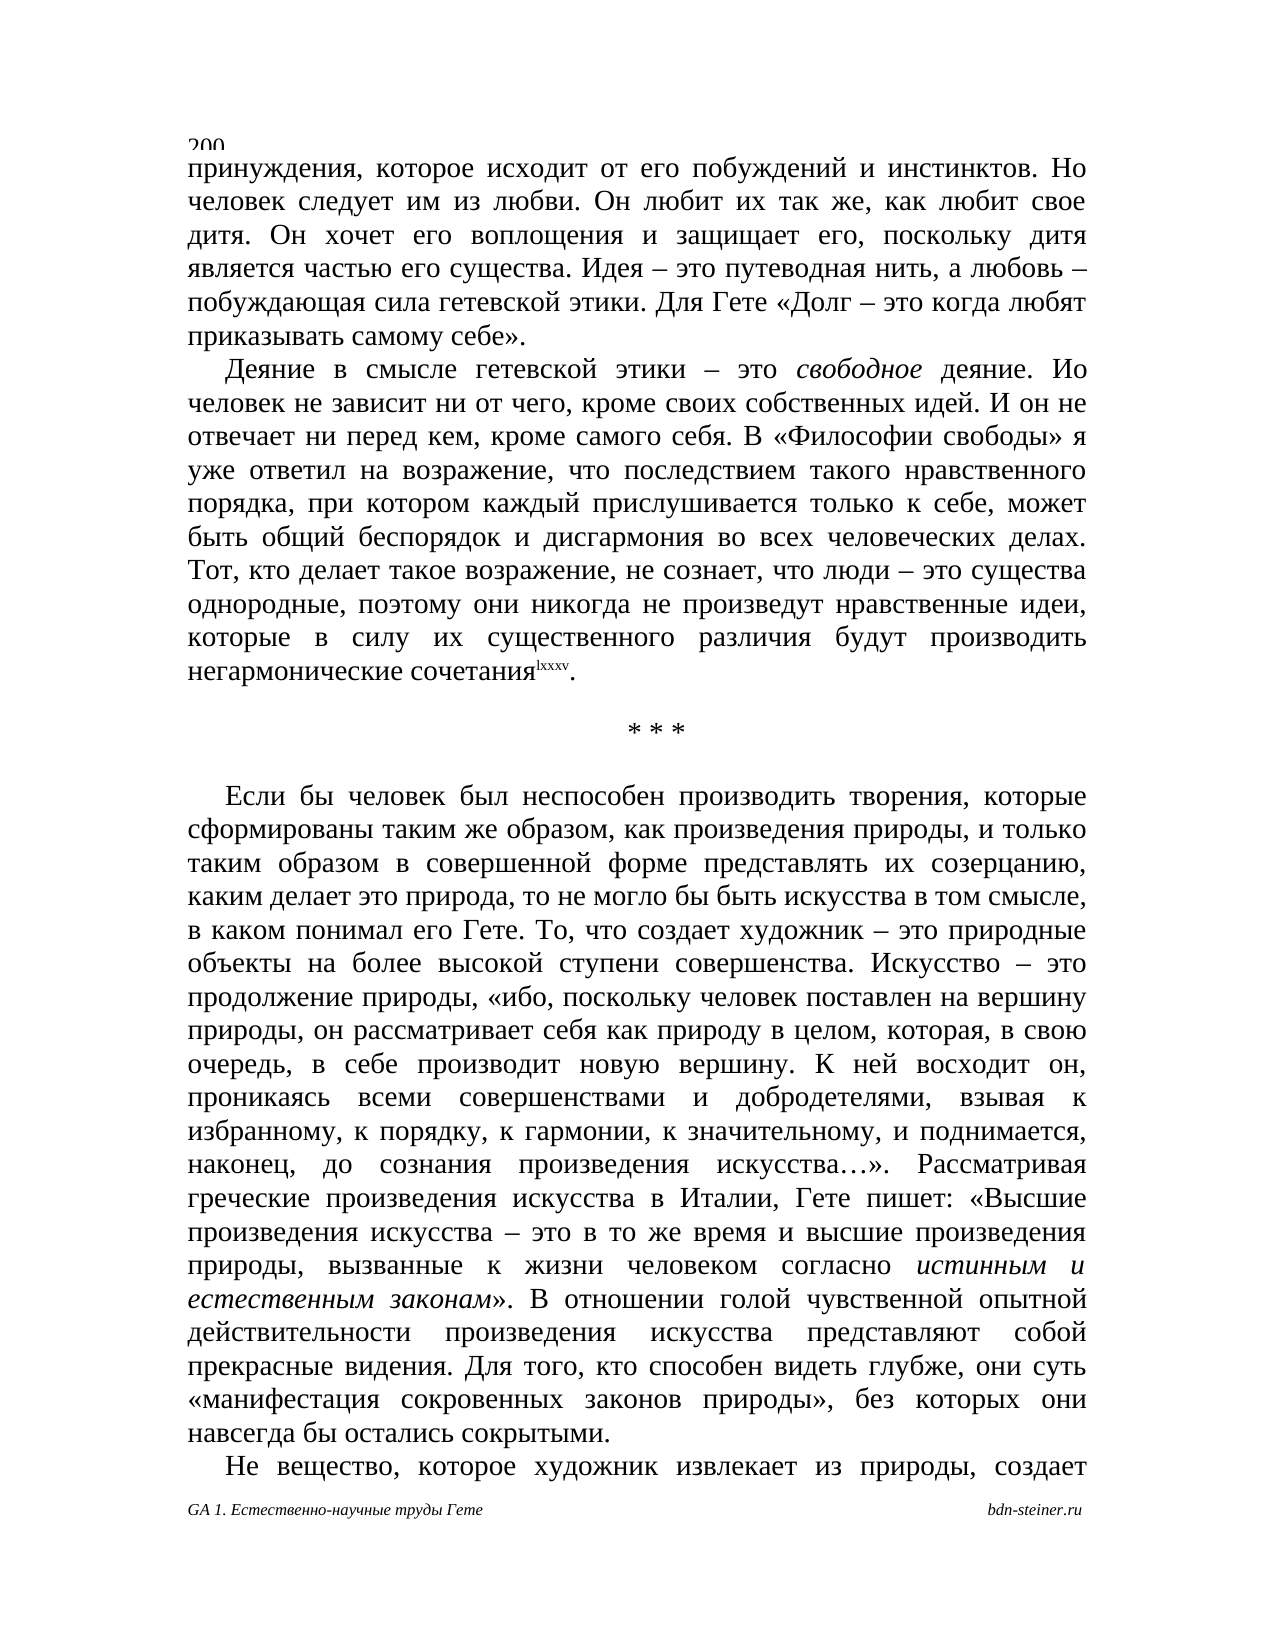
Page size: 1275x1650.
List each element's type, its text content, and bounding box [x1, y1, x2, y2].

text Не вещество, которое художник извлекает из природы, создает [187, 1448, 1087, 1482]
text Деяние в смысле гетевской этики – это свободное деяние. Ио человек не зависит ни от чего, кроме своих собственных идей. И он не отвечает ни перед кем, кроме самого себя. В «Философии свободы» я уже ответил на возражение, что последствием такого нравственного порядка, при котором каждый прислушивается только к себе, может быть общий беспорядок и дисгармония во всех человеческих делах. Тот, кто делает такое возражение, не сознает, что люди – это существа однородные, поэтому они никогда не произведут нравственные идеи, которые в силу их существенного различия будут производить негармонические сочетания. [187, 351, 1087, 687]
text Если бы человек был неспособен производить творения, которые сформированы таким же образом, как произведения природы, и только таким образом в совершенной форме представлять их созерцанию, каким делает это природа, то не могло бы быть искусства в том смысле, в каком понимал его Гете. То, что создает художник – это природные объекты на более высокой ступени совершенства. Искусство – это продолжение природы, «ибо, поскольку человек поставлен на вершину природы, он рассматривает себя как природу в целом, которая, в свою очередь, в себе производит новую вершину. К ней восходит он, проникаясь всеми совершенствами и добродетелями, взывая к избранному, к порядку, к гармонии, к значительному, и поднимается, наконец, до сознания произведения искусства…». Рассматривая греческие произведения искусства в Италии, Гете пишет: «Высшие произведения искусства – это в то же время и высшие произведения природы, вызванные к жизни человеком согласно истинным и естественным законам». В отношении голой чувственной опытной действительности произведения искусства представляют собой прекрасные видения. Для того, кто способен видеть глубже, они суть «манифестация сокровенных законов природы», без которых они навсегда бы остались сокрытыми. [187, 778, 1087, 1448]
text принуждения, которое исходит от его побуждений и инстинктов. Но человек следует им из любви. Он любит их так же, как любит свое дитя. Он хочет его воплощения и защищает его, поскольку дитя является частью его существа. Идея – это путеводная нить, а любовь – побуждающая сила гетевской этики. Для Гете «Долг – это когда любят приказывать самому себе». [187, 150, 1087, 351]
text * * * [187, 715, 1087, 749]
